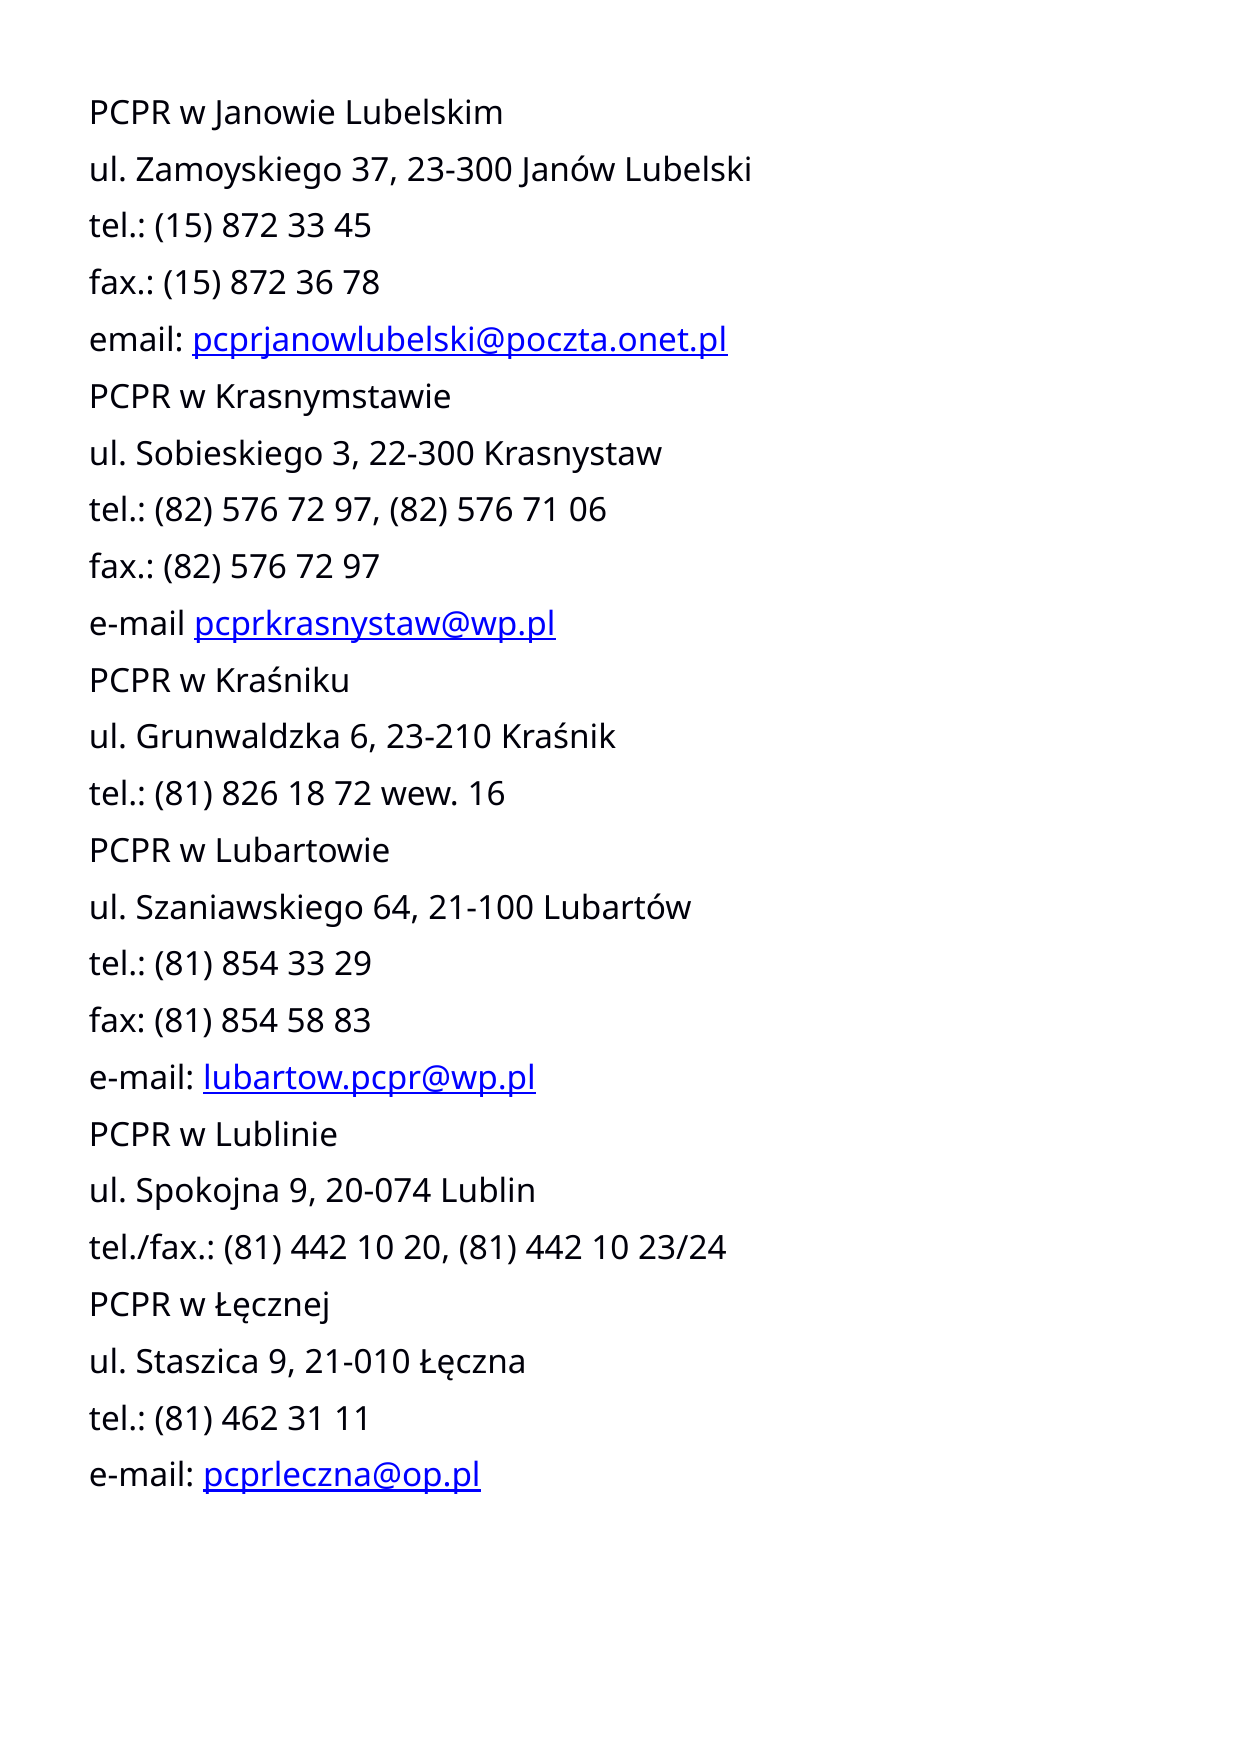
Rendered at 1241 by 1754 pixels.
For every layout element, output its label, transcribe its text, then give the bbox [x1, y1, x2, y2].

text PCPR w Janowie Lubelskim ul. Zamoyskiego 37, 23-300 Janów Lubelski tel.: (15) 872 33 45 fax.: (15) 872 36 78 email: pcprjanowlubelski@poczta.onet.pl [89, 89, 1152, 361]
text PCPR w Krasnymstawie ul. Sobieskiego 3, 22-300 Krasnystaw tel.: (82) 576 72 97, (82) 576 71 06 fax.: (82) 576 72 97 e-mail pcprkrasnystaw@wp.pl [89, 372, 1152, 645]
text PCPR w Lublinie ul. Spokojna 9, 20-074 Lublin tel./fax.: (81) 442 10 20, (81) 442 10 23/24 [89, 1111, 1152, 1269]
text PCPR w Kraśniku ul. Grunwaldzka 6, 23-210 Kraśnik tel.: (81) 826 18 72 wew. 16 [89, 656, 1152, 815]
text PCPR w Lubartowie ul. Szaniawskiego 64, 21-100 Lubartów tel.: (81) 854 33 29 fax: (81) 854 58 83 e-mail: lubartow.pcpr@wp.pl [89, 827, 1152, 1099]
text PCPR w Łęcznej ul. Staszica 9, 21-010 Łęczna tel.: (81) 462 31 11 e-mail: pcprleczna@op.pl [89, 1281, 1152, 1497]
